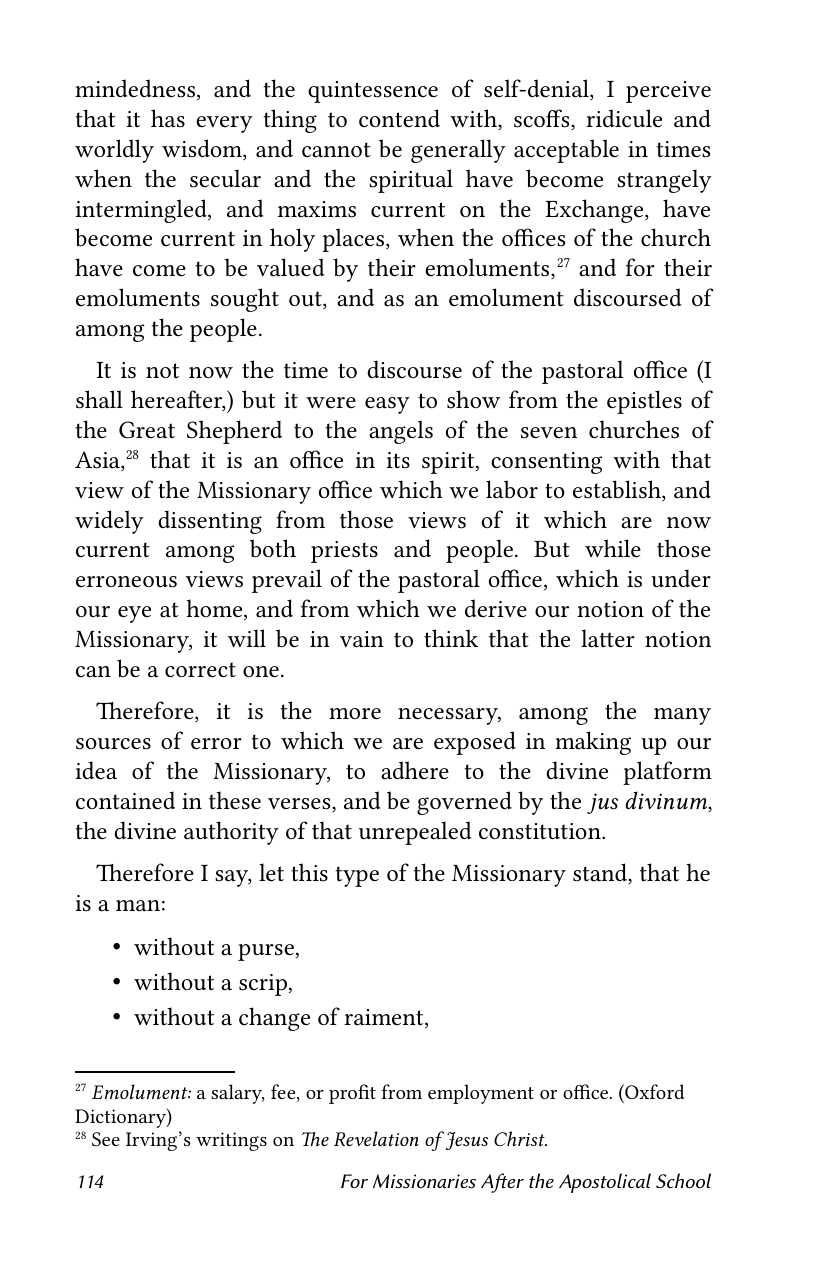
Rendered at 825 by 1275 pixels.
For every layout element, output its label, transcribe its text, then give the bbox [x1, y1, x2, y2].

text Therefore, it is the more necessary, among the many sources of error to which we are exposed in making up our idea of the Missionary, to adhere to the divine platform contained in these verses, and be governed by the jus divinum, the divine authority of that unrepealed constitution. [75, 697, 712, 845]
list without a scrip, [112, 968, 712, 997]
list without a purse, [112, 933, 712, 962]
text See Irving’s writings on The Revelation of Jesus Christ. [75, 1128, 712, 1152]
text Therefore I say, let this type of the Missionary stand, that he is a man: [75, 859, 712, 917]
text It is not now the time to discourse of the pastoral office (I shall hereafter,) but it were easy to show from the epistles of the Great Shepherd to the angels of the seven churches of Asia, that it is an office in its spirit, consenting with that view of the Missionary office which we labor to establish, and widely dissenting from those views of it which are now current among both priests and people. But while those erroneous views prevail of the pastoral office, which is under our eye at home, and from which we derive our notion of the Missionary, it will be in vain to think that the latter notion can be a correct one. [75, 356, 712, 684]
text Emolument: a salary, fee, or profit from employment or office. (Oxford Dictionary) [75, 1081, 712, 1128]
text mindedness, and the quintessence of self-denial, I perceive that it has every thing to contend with, scoffs, ridicule and worldly wisdom, and cannot be generally acceptable in times when the secular and the spiritual have become strangely intermingled, and maxims current on the Exchange, have become current in holy places, when the offices of the church have come to be valued by their emoluments, and for their emoluments sought out, and as an emolument discoursed of among the people. [75, 75, 712, 343]
list without a change of raiment, [112, 1003, 712, 1031]
